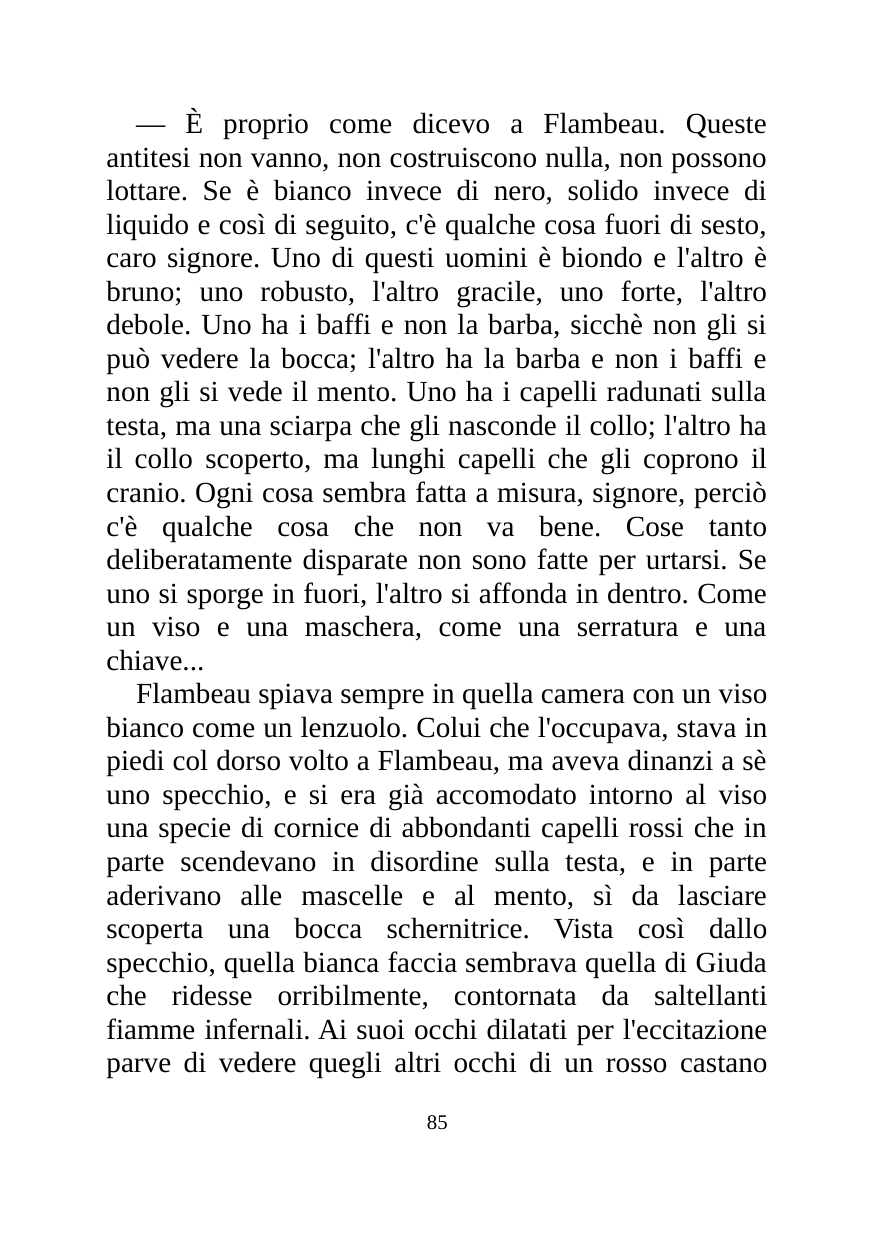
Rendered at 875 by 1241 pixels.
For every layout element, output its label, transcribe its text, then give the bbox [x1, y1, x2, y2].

text Flambeau spiava sempre in quella camera con un viso bianco come un lenzuolo. Colui che l'occupava, stava in piedi col dorso volto a Flambeau, ma aveva dinanzi a sè uno specchio, e si era già accomodato intorno al viso una specie di cornice di abbondanti capelli rossi che in parte scendevano in disordine sulla testa, e in parte aderivano alle mascelle e al mento, sì da lasciare scoperta una bocca schernitrice. Vista così dallo specchio, quella bianca faccia sembrava quella di Giuda che ridesse orribilmente, contornata da saltellanti fiamme infernali. Ai suoi occhi dilatati per l'eccitazione parve di vedere quegli altri occhi di un rosso castano [106, 676, 768, 1079]
text — È proprio come dicevo a Flambeau. Queste antitesi non vanno, non costruiscono nulla, non possono lottare. Se è bianco invece di nero, solido invece di liquido e così di seguito, c'è qualche cosa fuori di sesto, caro signore. Uno di questi uomini è biondo e l'altro è bruno; uno robusto, l'altro gracile, uno forte, l'altro debole. Uno ha i baffi e non la barba, sicchè non gli si può vedere la bocca; l'altro ha la barba e non i baffi e non gli si vede il mento. Uno ha i capelli radunati sulla testa, ma una sciarpa che gli nasconde il collo; l'altro ha il collo scoperto, ma lunghi capelli che gli coprono il cranio. Ogni cosa sembra fatta a misura, signore, perciò c'è qualche cosa che non va bene. Cose tanto deliberatamente disparate non sono fatte per urtarsi. Se uno si sporge in fuori, l'altro si affonda in dentro. Come un viso e una maschera, come una serratura e una chiave... [106, 106, 768, 676]
